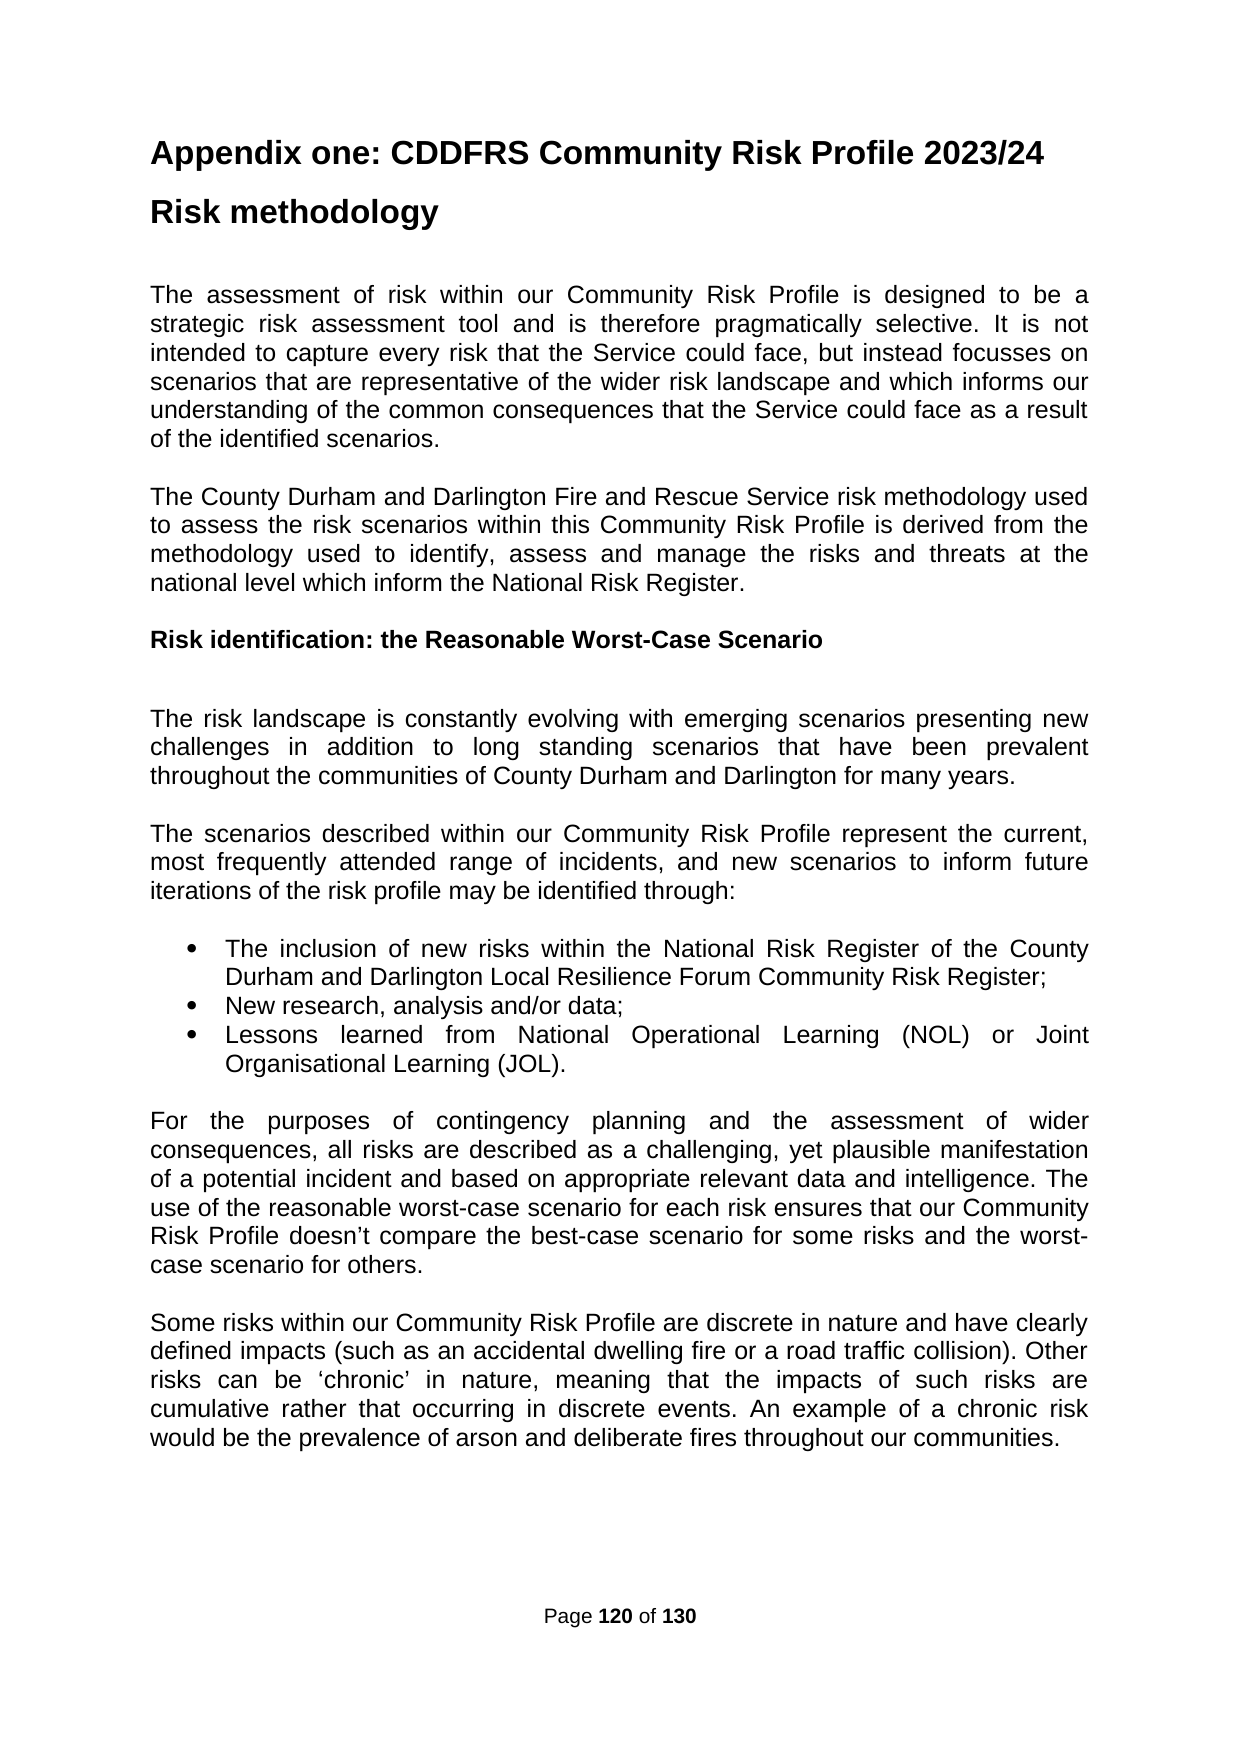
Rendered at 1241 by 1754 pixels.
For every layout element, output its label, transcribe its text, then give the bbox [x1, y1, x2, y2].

text The scenarios described within our Community Risk Profile represent the current, most frequently attended range of incidents, and new scenarios to inform future iterations of the risk profile may be identified through: [150, 818, 1090, 905]
text For the purposes of contingency planning and the assessment of wider consequences, all risks are described as a challenging, yet plausible manifestation of a potential incident and based on appropriate relevant data and intelligence. The use of the reasonable worst-case scenario for each risk ensures that our Community Risk Profile doesn’t compare the best-case scenario for some risks and the worst-case scenario for others. [150, 1106, 1090, 1279]
text Some risks within our Community Risk Profile are discrete in nature and have clearly defined impacts (such as an accidental dwelling fire or a road traffic collision). Other risks can be ‘chronic’ in nature, meaning that the impacts of such risks are cumulative rather that occurring in discrete events. An example of a chronic risk would be the prevalence of arson and deliberate fires throughout our communities. [150, 1308, 1090, 1451]
list Lessons learned from National Operational Learning (NOL) or Joint Organisational Learning (JOL). [187, 1020, 1090, 1078]
subtitle Appendix one: CDDFRS Community Risk Profile 2023/24 [150, 133, 1090, 171]
list The inclusion of new risks within the National Risk Register of the County Durham and Darlington Local Resilience Forum Community Risk Register; [187, 933, 1090, 991]
text The County Durham and Darlington Fire and Rescue Service risk methodology used to assess the risk scenarios within this Community Risk Profile is derived from the methodology used to identify, assess and manage the risks and threats at the national level which inform the National Risk Register. [150, 481, 1090, 596]
subtitle Risk identification: the Reasonable Worst-Case Scenario [150, 625, 1090, 654]
text The risk landscape is constantly evolving with emerging scenarios presenting new challenges in addition to long standing scenarios that have been prevalent throughout the communities of County Durham and Darlington for many years. [150, 703, 1090, 790]
subtitle Risk methodology [150, 192, 1090, 231]
text The assessment of risk within our Community Risk Profile is designed to be a strategic risk assessment tool and is therefore pragmatically selective. It is not intended to capture every risk that the Service could face, but instead focusses on scenarios that are representative of the wider risk landscape and which informs our understanding of the common consequences that the Service could face as a result of the identified scenarios. [150, 280, 1090, 453]
list New research, analysis and/or data; [187, 991, 1090, 1020]
